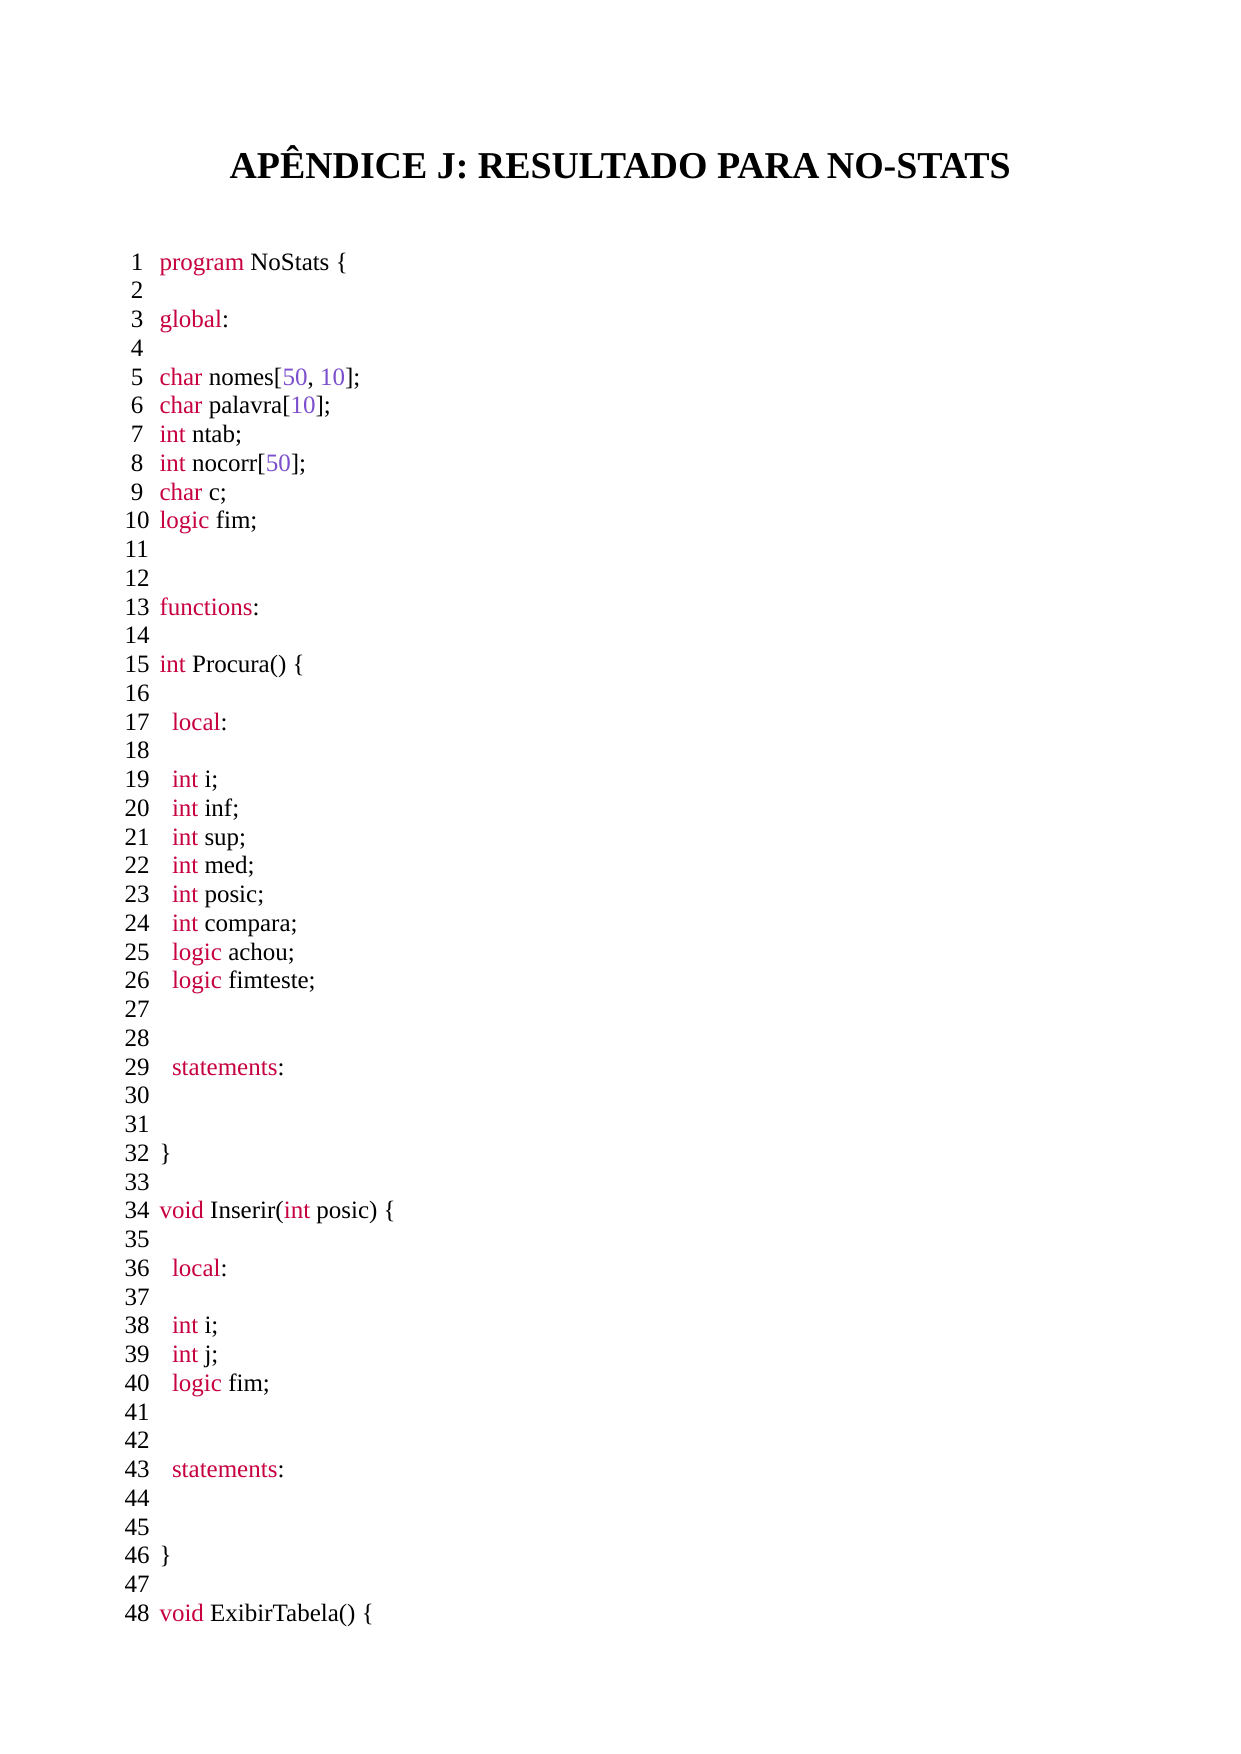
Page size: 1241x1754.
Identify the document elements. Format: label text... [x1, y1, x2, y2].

table_cell [159, 333, 1122, 362]
table_cell functions: [159, 592, 1122, 621]
table_cell 44 [118, 1483, 159, 1512]
table_cell logic fim; [159, 1368, 1122, 1397]
table_cell 27 [118, 994, 159, 1023]
table_cell local: [159, 1253, 1122, 1282]
table_cell 21 [118, 822, 159, 851]
table_cell int posic; [159, 879, 1122, 908]
table_cell [159, 1081, 1122, 1109]
table_cell 3 [118, 304, 159, 333]
table_cell [159, 1397, 1122, 1426]
table_cell 25 [118, 937, 159, 966]
table_cell logic fimteste; [159, 966, 1122, 994]
table_cell 35 [118, 1224, 159, 1253]
table_cell 39 [118, 1339, 159, 1368]
table_cell char palavra[10]; [159, 391, 1122, 419]
table_cell 32 [118, 1138, 159, 1167]
table_cell 37 [118, 1282, 159, 1311]
table_cell } [159, 1541, 1122, 1569]
table_cell [159, 1426, 1122, 1454]
table_cell [159, 1109, 1122, 1138]
table_cell [159, 1512, 1122, 1541]
table_cell 6 [118, 391, 159, 419]
table_cell char nomes[50, 10]; [159, 362, 1122, 391]
table_cell int compara; [159, 908, 1122, 937]
table_cell void ExibirTabela() { [159, 1598, 1122, 1627]
table_cell [159, 563, 1122, 592]
table_cell 30 [118, 1081, 159, 1109]
table_cell [159, 678, 1122, 707]
table_cell 47 [118, 1569, 159, 1598]
subtitle APÊNDICE J: RESULTADO PARA NO-STATS [118, 143, 1122, 187]
table_cell 23 [118, 879, 159, 908]
table_cell 24 [118, 908, 159, 937]
table_cell 19 [118, 764, 159, 793]
table_cell 46 [118, 1541, 159, 1569]
table_cell local: [159, 707, 1122, 736]
table_cell 11 [118, 534, 159, 563]
table_cell 20 [118, 793, 159, 822]
table_cell int sup; [159, 822, 1122, 851]
table_cell logic fim; [159, 506, 1122, 534]
table_cell 10 [118, 506, 159, 534]
table_cell 5 [118, 362, 159, 391]
table_cell global: [159, 304, 1122, 333]
table_cell void Inserir(int posic) { [159, 1196, 1122, 1224]
table_cell } [159, 1138, 1122, 1167]
table_cell [159, 276, 1122, 304]
table_cell [159, 534, 1122, 563]
table_cell 26 [118, 966, 159, 994]
table_cell 29 [118, 1052, 159, 1081]
table_cell 16 [118, 678, 159, 707]
table_cell 2 [118, 276, 159, 304]
table_cell int Procura() { [159, 649, 1122, 678]
table_cell 28 [118, 1023, 159, 1052]
table_cell int i; [159, 764, 1122, 793]
table_cell int inf; [159, 793, 1122, 822]
table_cell 45 [118, 1512, 159, 1541]
table_cell 18 [118, 736, 159, 764]
table_header program NoStats { [159, 247, 1122, 276]
table_cell 14 [118, 621, 159, 649]
table_cell 36 [118, 1253, 159, 1282]
table_cell [159, 1167, 1122, 1196]
table_cell int ntab; [159, 419, 1122, 448]
table_cell 8 [118, 448, 159, 477]
table_cell statements: [159, 1052, 1122, 1081]
table_cell char c; [159, 477, 1122, 506]
table_cell [159, 621, 1122, 649]
table_cell [159, 1483, 1122, 1512]
table_cell 48 [118, 1598, 159, 1627]
table_cell 13 [118, 592, 159, 621]
table_cell 31 [118, 1109, 159, 1138]
table_cell statements: [159, 1454, 1122, 1483]
table_cell [159, 1282, 1122, 1311]
table_cell int i; [159, 1311, 1122, 1339]
table_cell 22 [118, 851, 159, 879]
table_cell 7 [118, 419, 159, 448]
table_cell [159, 1224, 1122, 1253]
table_cell int med; [159, 851, 1122, 879]
table_cell [159, 994, 1122, 1023]
table_header 1 [118, 247, 159, 276]
table_cell 41 [118, 1397, 159, 1426]
table_cell 43 [118, 1454, 159, 1483]
table_cell 40 [118, 1368, 159, 1397]
table_cell 4 [118, 333, 159, 362]
table_cell 34 [118, 1196, 159, 1224]
table_cell [159, 736, 1122, 764]
table_cell 9 [118, 477, 159, 506]
table_cell 42 [118, 1426, 159, 1454]
table_cell [159, 1569, 1122, 1598]
table_cell [159, 1023, 1122, 1052]
table_cell int j; [159, 1339, 1122, 1368]
table_cell 12 [118, 563, 159, 592]
table_cell 17 [118, 707, 159, 736]
table_cell logic achou; [159, 937, 1122, 966]
table_cell 33 [118, 1167, 159, 1196]
table_cell int nocorr[50]; [159, 448, 1122, 477]
table_cell 15 [118, 649, 159, 678]
table_cell 38 [118, 1311, 159, 1339]
